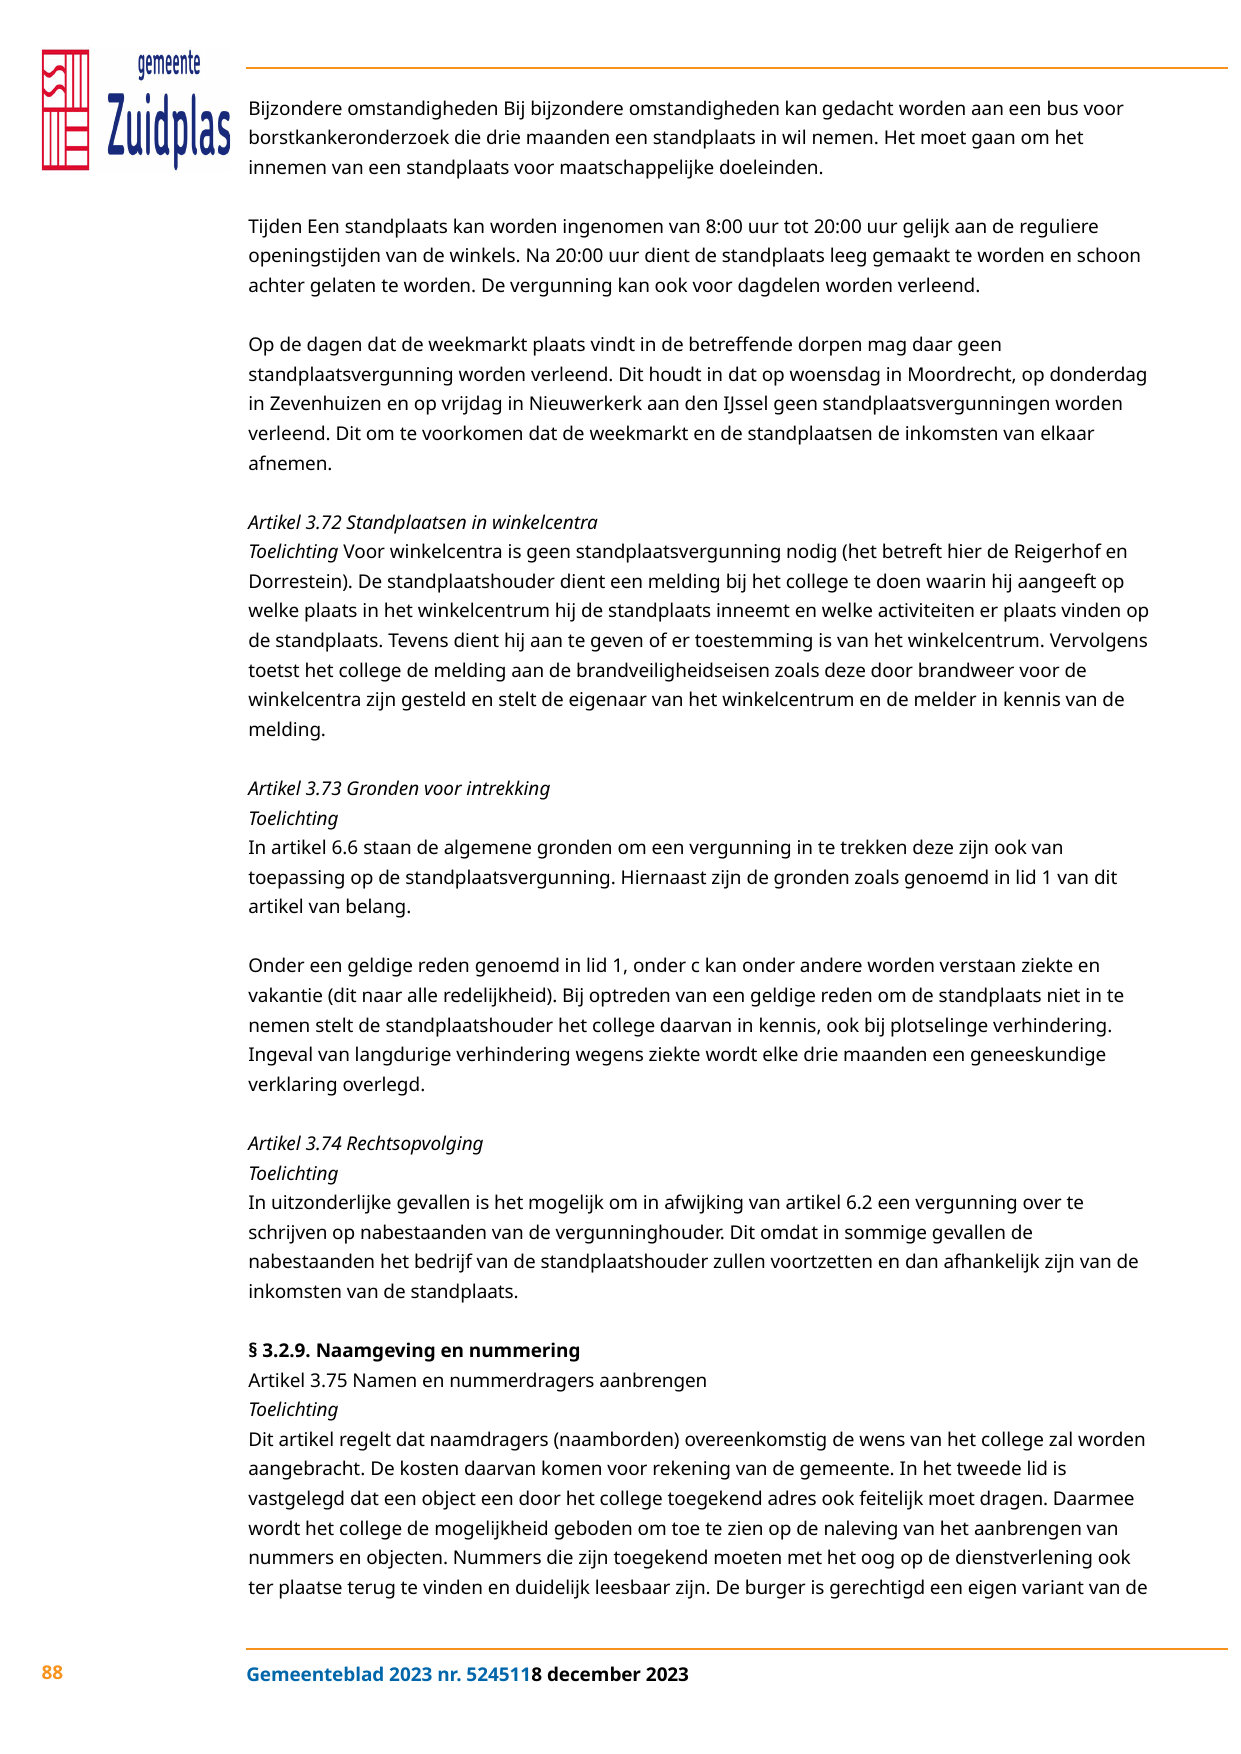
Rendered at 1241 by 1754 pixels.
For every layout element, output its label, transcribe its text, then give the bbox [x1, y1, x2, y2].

text Onder een geldige reden genoemd in lid 1, onder c kan onder andere worden verstaan ziekte en vakantie (dit naar alle redelijkheid). Bij optreden van een geldige reden om de standplaats niet in te nemen stelt de standplaatshouder het college daarvan in kennis, ook bij plotselinge verhindering. Ingeval van langdurige verhindering wegens ziekte wordt elke drie maanden een geneeskundige verklaring overlegd. [248, 953, 1152, 1097]
text Artikel 3.75 Namen en nummerdragers aanbrengen [248, 1367, 1152, 1393]
text Op de dagen dat de weekmarkt plaats vindt in de betreffende dorpen mag daar geen standplaatsvergunning worden verleend. Dit houdt in dat op woensdag in Moordrecht, op donderdag in Zevenhuizen en op vrijdag in Nieuwerkerk aan den IJssel geen standplaatsvergunningen worden verleend. Dit om te voorkomen dat de weekmarkt en de standplaatsen de inkomsten van elkaar afnemen. [248, 331, 1152, 476]
text Artikel 3.73 Gronden voor intrekking [248, 775, 1152, 801]
text Bijzondere omstandigheden Bij bijzondere omstandigheden kan gedacht worden aan een bus voor borstkankeronderzoek die drie maanden een standplaats in wil nemen. Het moet gaan om het innemen van een standplaats voor maatschappelijke doeleinden. [248, 95, 1152, 180]
text § 3.2.9. Naamgeving en nummering [248, 1337, 1152, 1363]
text Tijden Een standplaats kan worden ingenomen van 8:00 uur tot 20:00 uur gelijk aan de reguliere openingstijden van de winkels. Na 20:00 uur dient de standplaats leeg gemaakt te worden en schoon achter gelaten te worden. De vergunning kan ook voor dagdelen worden verleend. [248, 213, 1152, 298]
text Artikel 3.72 Standplaatsen in winkelcentra [248, 509, 1152, 535]
text Toelichting Voor winkelcentra is geen standplaatsvergunning nodig (het betreft hier de Reigerhof en Dorrestein). De standplaatshouder dient een melding bij het college te doen waarin hij aangeeft op welke plaats in het winkelcentrum hij de standplaats inneemt en welke activiteiten er plaats vinden op de standplaats. Tevens dient hij aan te geven of er toestemming is van het winkelcentrum. Vervolgens toetst het college de melding aan de brandveiligheidseisen zoals deze door brandweer voor de winkelcentra zijn gesteld en stelt de eigenaar van het winkelcentrum en de melder in kennis van de melding. [248, 538, 1152, 742]
text Artikel 3.74 Rechtsopvolging [248, 1130, 1152, 1156]
text In artikel 6.6 staan de algemene gronden om een vergunning in te trekken deze zijn ook van toepassing op de standplaatsvergunning. Hiernaast zijn de gronden zoals genoemd in lid 1 van dit artikel van belang. [248, 834, 1152, 919]
text Dit artikel regelt dat naamdragers (naamborden) overeenkomstig de wens van het college zal worden aangebracht. De kosten daarvan komen voor rekening van de gemeente. In het tweede lid is vastgelegd dat een object een door het college toegekend adres ook feitelijk moet dragen. Daarmee wordt het college de mogelijkheid geboden om toe te zien op de naleving van het aanbrengen van nummers en objecten. Nummers die zijn toegekend moeten met het oog op de dienstverlening ook ter plaatse terug te vinden en duidelijk leesbaar zijn. De burger is gerechtigd een eigen variant van de [248, 1426, 1152, 1600]
text Toelichting [248, 1396, 1152, 1422]
text In uitzonderlijke gevallen is het mogelijk om in afwijking van artikel 6.2 een vergunning over te schrijven op nabestaanden van de vergunninghouder. Dit omdat in sommige gevallen de nabestaanden het bedrijf van de standplaatshouder zullen voortzetten en dan afhankelijk zijn van de inkomsten van de standplaats. [248, 1189, 1152, 1304]
picture [41, 47, 231, 172]
text Toelichting [248, 1160, 1152, 1186]
text Toelichting [248, 805, 1152, 831]
